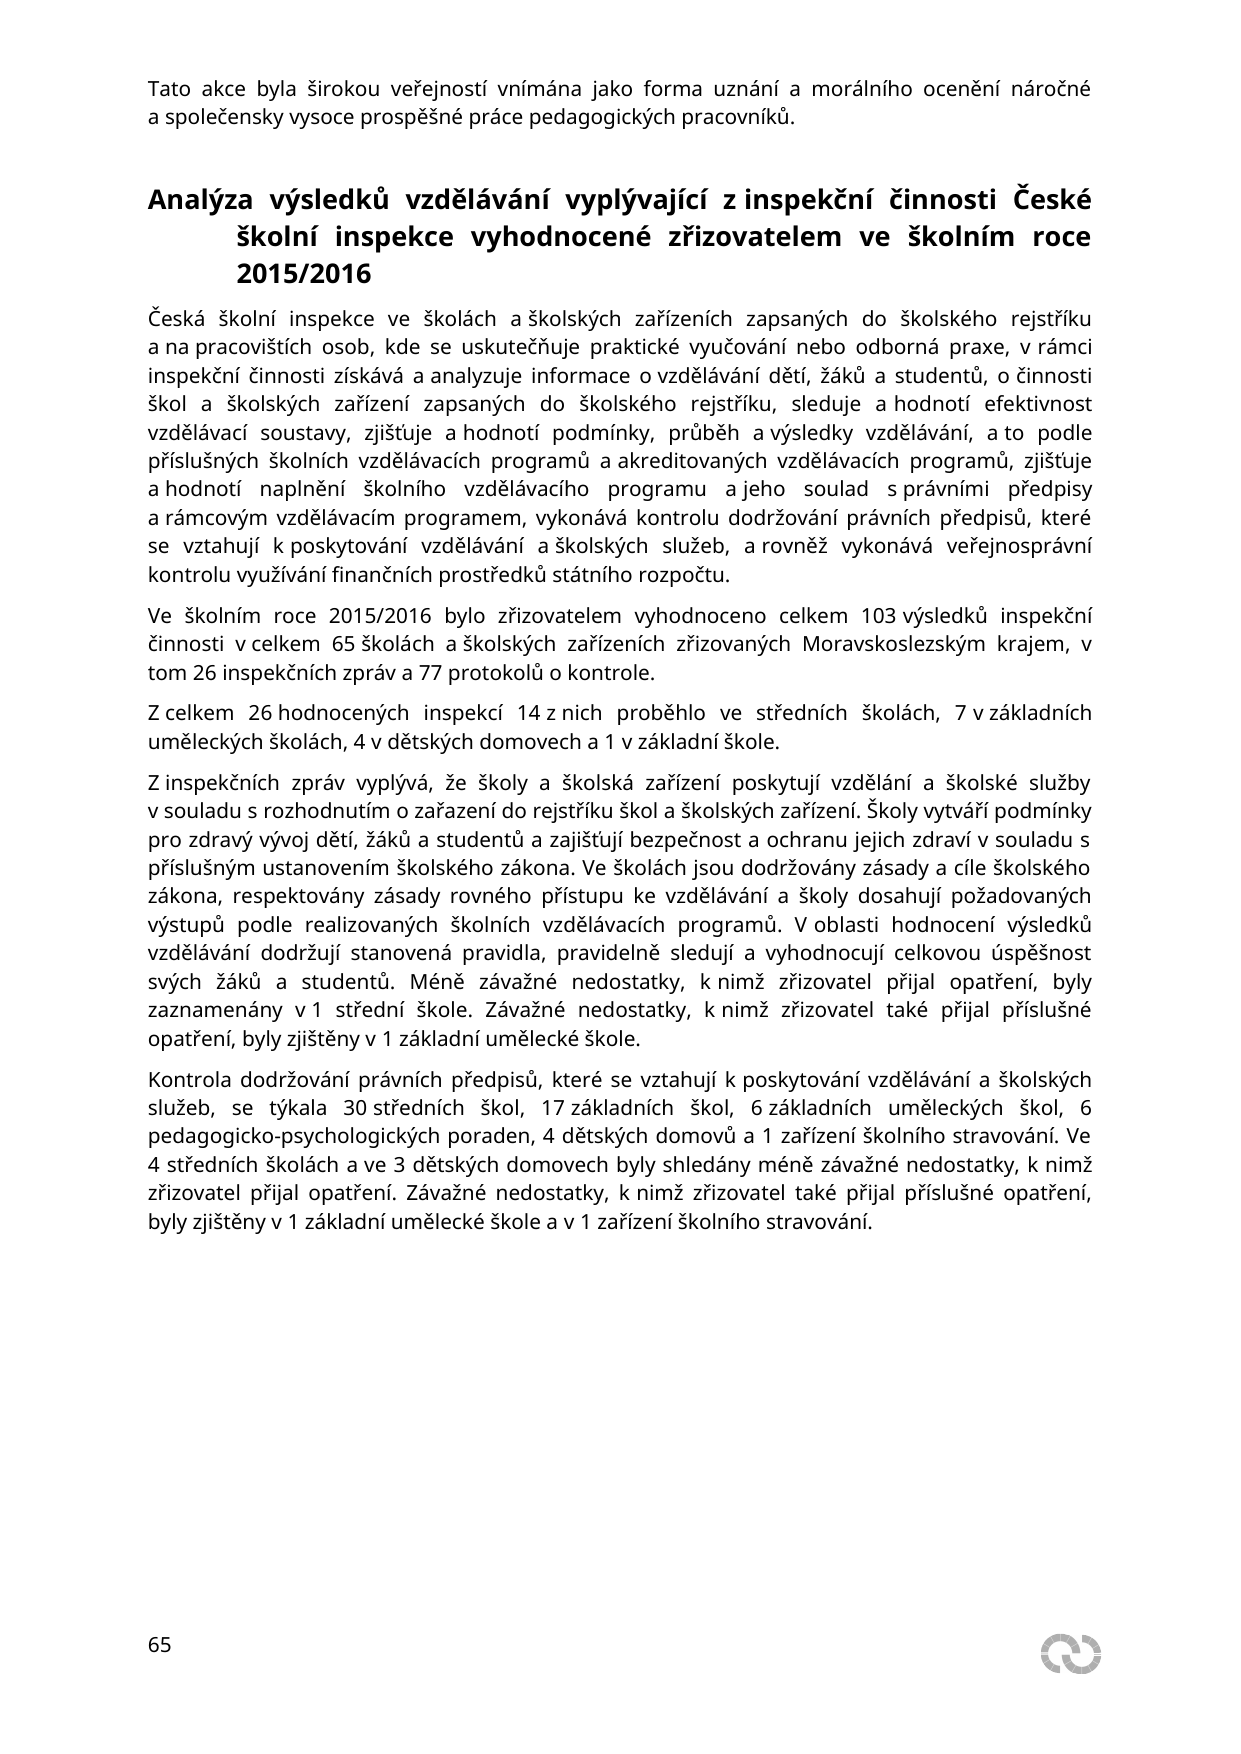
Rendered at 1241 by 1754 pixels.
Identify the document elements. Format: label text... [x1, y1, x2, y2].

text Kontrola dodržování právních předpisů, které se vztahují k poskytování vzdělávání a školských služeb, se týkala 30 středních škol, 17 základních škol, 6 základních uměleckých škol, 6 pedagogicko-psychologických poraden, 4 dětských domovů a 1 zařízení školního stravování. Ve 4 středních školách a ve 3 dětských domovech byly shledány méně závažné nedostatky, k nimž zřizovatel přijal opatření. Závažné nedostatky, k nimž zřizovatel také přijal příslušné opatření, byly zjištěny v 1 základní umělecké škole a v 1 zařízení školního stravování. [148, 1065, 1092, 1235]
text Česká školní inspekce ve školách a školských zařízeních zapsaných do školského rejstříku a na pracovištích osob, kde se uskutečňuje praktické vyučování nebo odborná praxe, v rámci inspekční činnosti získává a analyzuje informace o vzdělávání dětí, žáků a studentů, o činnosti škol a školských zařízení zapsaných do školského rejstříku, sleduje a hodnotí efektivnost vzdělávací soustavy, zjišťuje a hodnotí podmínky, průběh a výsledky vzdělávání, a to podle příslušných školních vzdělávacích programů a akreditovaných vzdělávacích programů, zjišťuje a hodnotí naplnění školního vzdělávacího programu a jeho soulad s právními předpisy a rámcovým vzdělávacím programem, vykonává kontrolu dodržování právních předpisů, které se vztahují k poskytování vzdělávání a školských služeb, a rovněž vykonává veřejnosprávní kontrolu využívání finančních prostředků státního rozpočtu. [148, 304, 1092, 588]
text Z celkem 26 hodnocených inspekcí 14 z nich proběhlo ve středních školách, 7 v základních uměleckých školách, 4 v dětských domovech a 1 v základní škole. [148, 698, 1092, 755]
text Z inspekčních zpráv vyplývá, že školy a školská zařízení poskytují vzdělání a školské služby v souladu s rozhodnutím o zařazení do rejstříku škol a školských zařízení. Školy vytváří podmínky pro zdravý vývoj dětí, žáků a studentů a zajišťují bezpečnost a ochranu jejich zdraví v souladu s příslušným ustanovením školského zákona. Ve školách jsou dodržovány zásady a cíle školského zákona, respektovány zásady rovného přístupu ke vzdělávání a školy dosahují požadovaných výstupů podle realizovaných školních vzdělávacích programů. V oblasti hodnocení výsledků vzdělávání dodržují stanovená pravidla, pravidelně sledují a vyhodnocují celkovou úspěšnost svých žáků a studentů. Méně závažné nedostatky, k nimž zřizovatel přijal opatření, byly zaznamenány v 1 střední škole. Závažné nedostatky, k nimž zřizovatel také přijal příslušné opatření, byly zjištěny v 1 základní umělecké škole. [148, 768, 1092, 1052]
text Ve školním roce 2015/2016 bylo zřizovatelem vyhodnoceno celkem 103 výsledků inspekční činnosti v celkem 65 školách a školských zařízeních zřizovaných Moravskoslezským krajem, v tom 26 inspekčních zpráv a 77 protokolů o kontrole. [148, 601, 1092, 686]
text Tato akce byla širokou veřejností vnímána jako forma uznání a morálního ocenění náročné a společensky vysoce prospěšné práce pedagogických pracovníků. [148, 74, 1092, 131]
subtitle Analýza výsledků vzdělávání vyplývající z inspekční činnosti České školní inspekce vyhodnocené zřizovatelem ve školním roce 2015/2016 [148, 181, 1092, 291]
